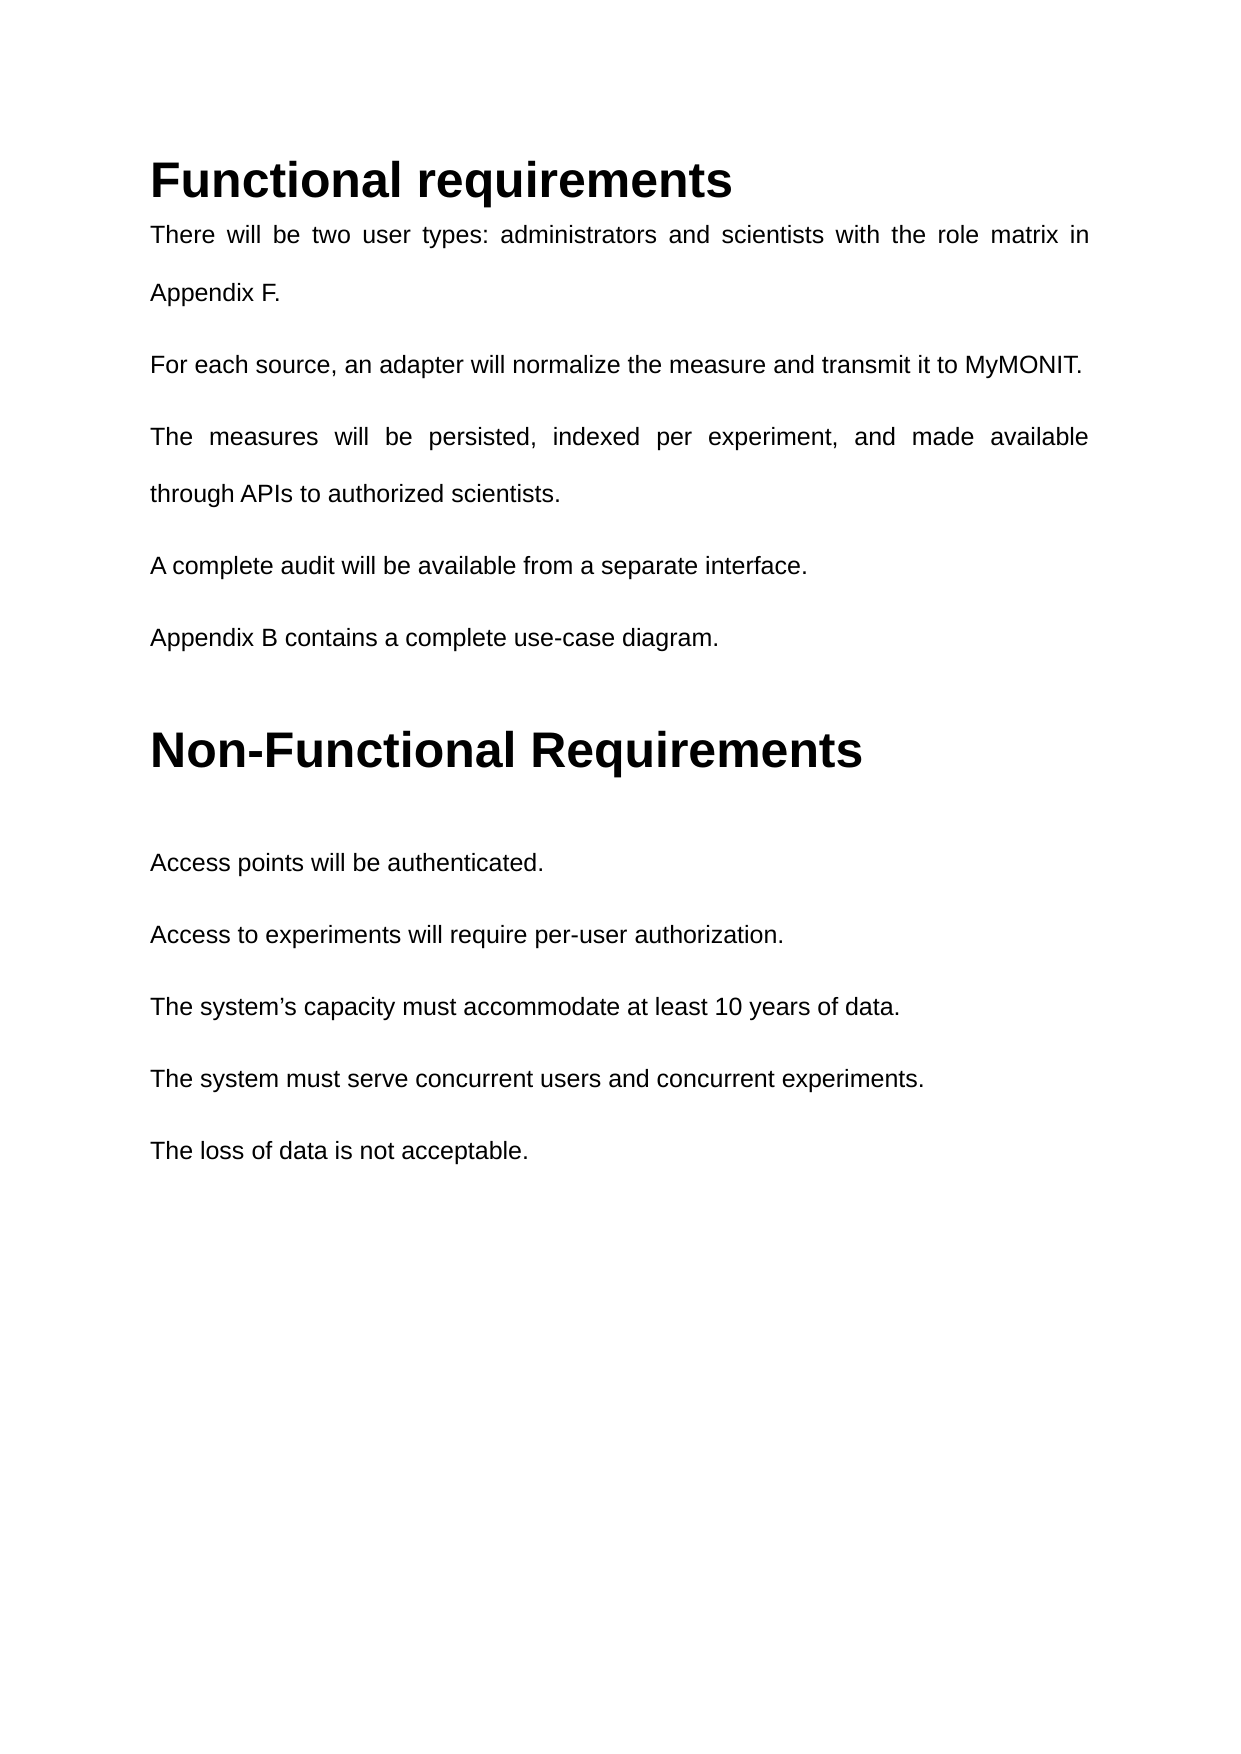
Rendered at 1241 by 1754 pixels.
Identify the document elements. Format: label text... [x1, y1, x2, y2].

text The measures will be persisted, indexed per experiment, and made available through APIs to authorized scientists. [150, 422, 1091, 508]
text The system’s capacity must accommodate at least 10 years of data. [150, 992, 1091, 1021]
subtitle Non-Functional Requirements [150, 720, 1091, 778]
text Appendix B contains a complete use-case diagram. [150, 623, 1091, 652]
text The system must serve concurrent users and concurrent experiments. [150, 1064, 1091, 1093]
text The loss of data is not acceptable. [150, 1136, 1091, 1165]
text There will be two user types: administrators and scientists with the role matrix in Appendix F. [150, 220, 1091, 306]
text For each source, an adapter will normalize the measure and transmit it to MyMONIT. [150, 349, 1091, 378]
text A complete audit will be available from a separate interface. [150, 551, 1091, 580]
text Access points will be authenticated. [150, 848, 1091, 877]
subtitle Functional requirements [150, 150, 1091, 207]
text Access to experiments will require per-user authorization. [150, 920, 1091, 949]
